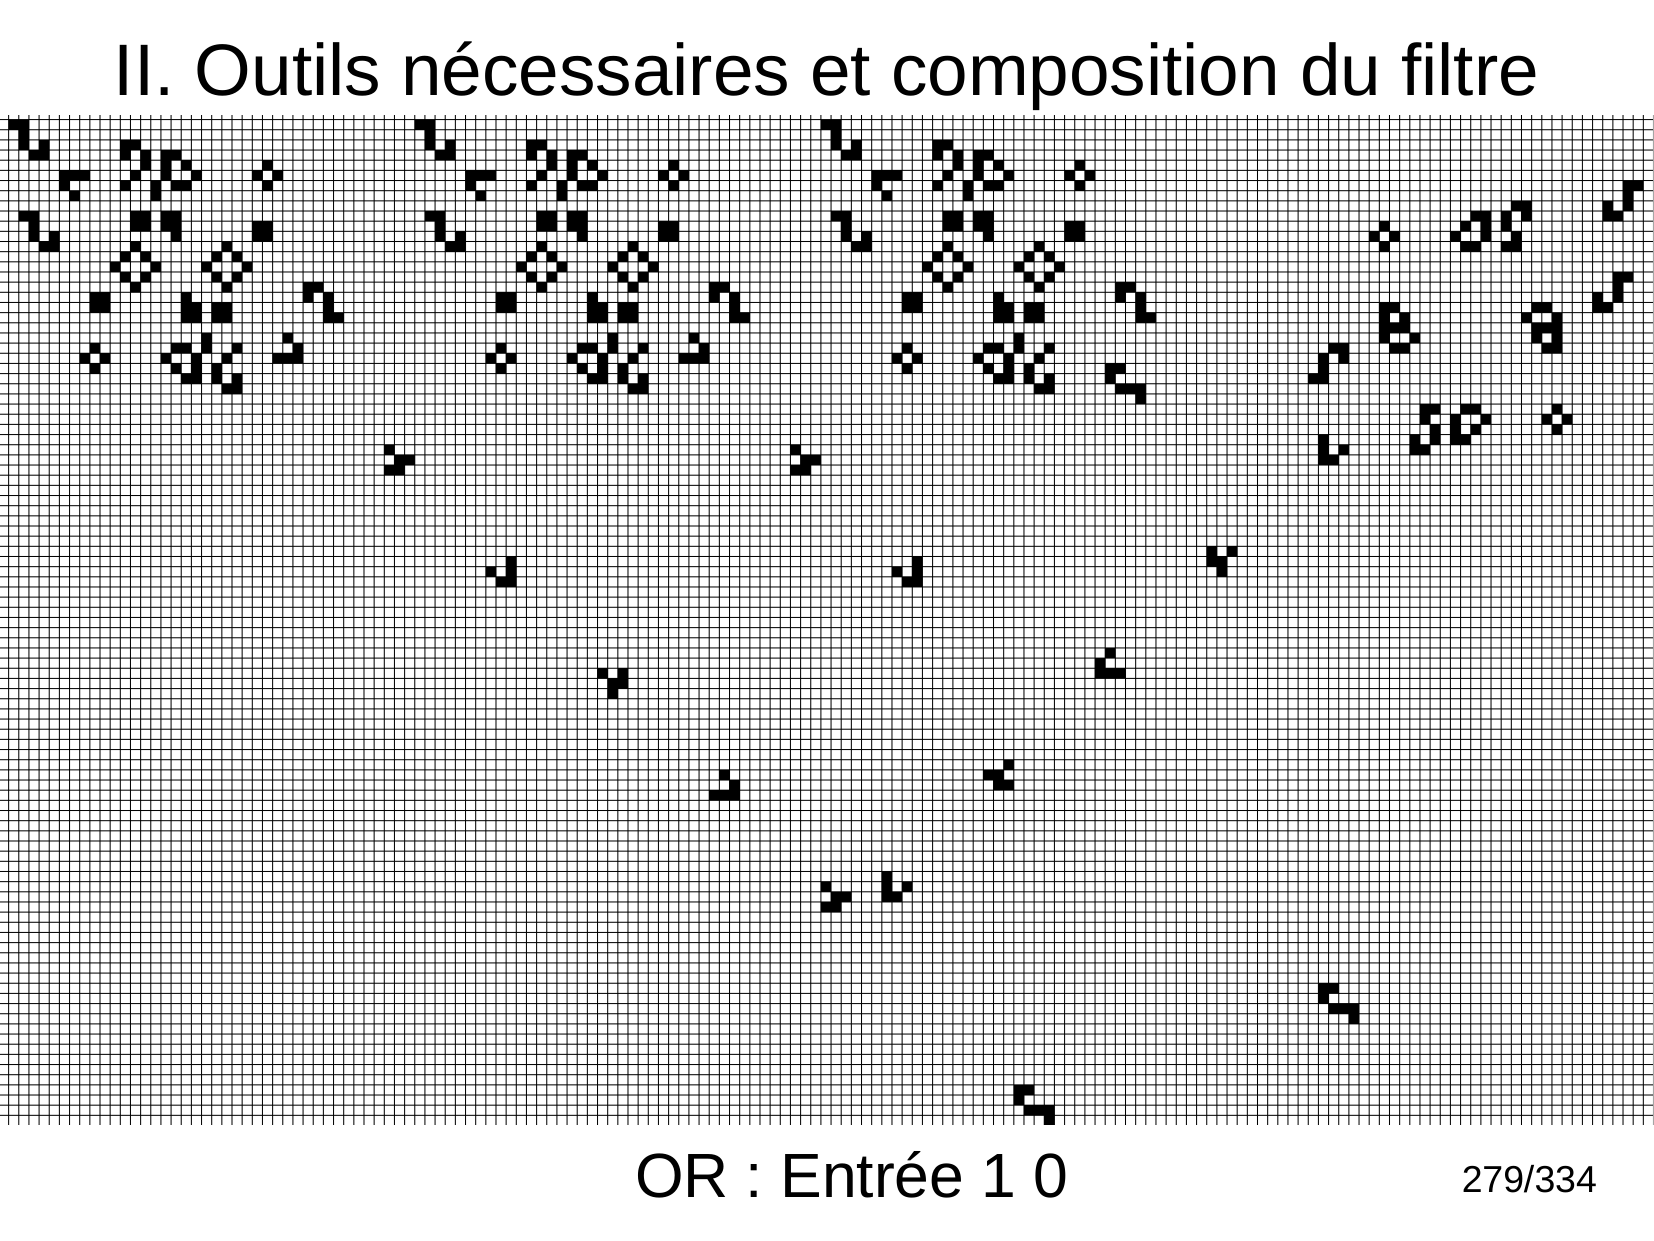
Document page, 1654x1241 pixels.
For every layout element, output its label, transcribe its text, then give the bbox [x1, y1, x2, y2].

picture [0, 115, 1654, 1125]
title II. Outils nécessaires et composition du filtre [82, 0, 1572, 174]
text_box <number>/334 [1447, 1151, 1654, 1209]
text_box OR : Entrée 1 0 [620, 1133, 1084, 1219]
